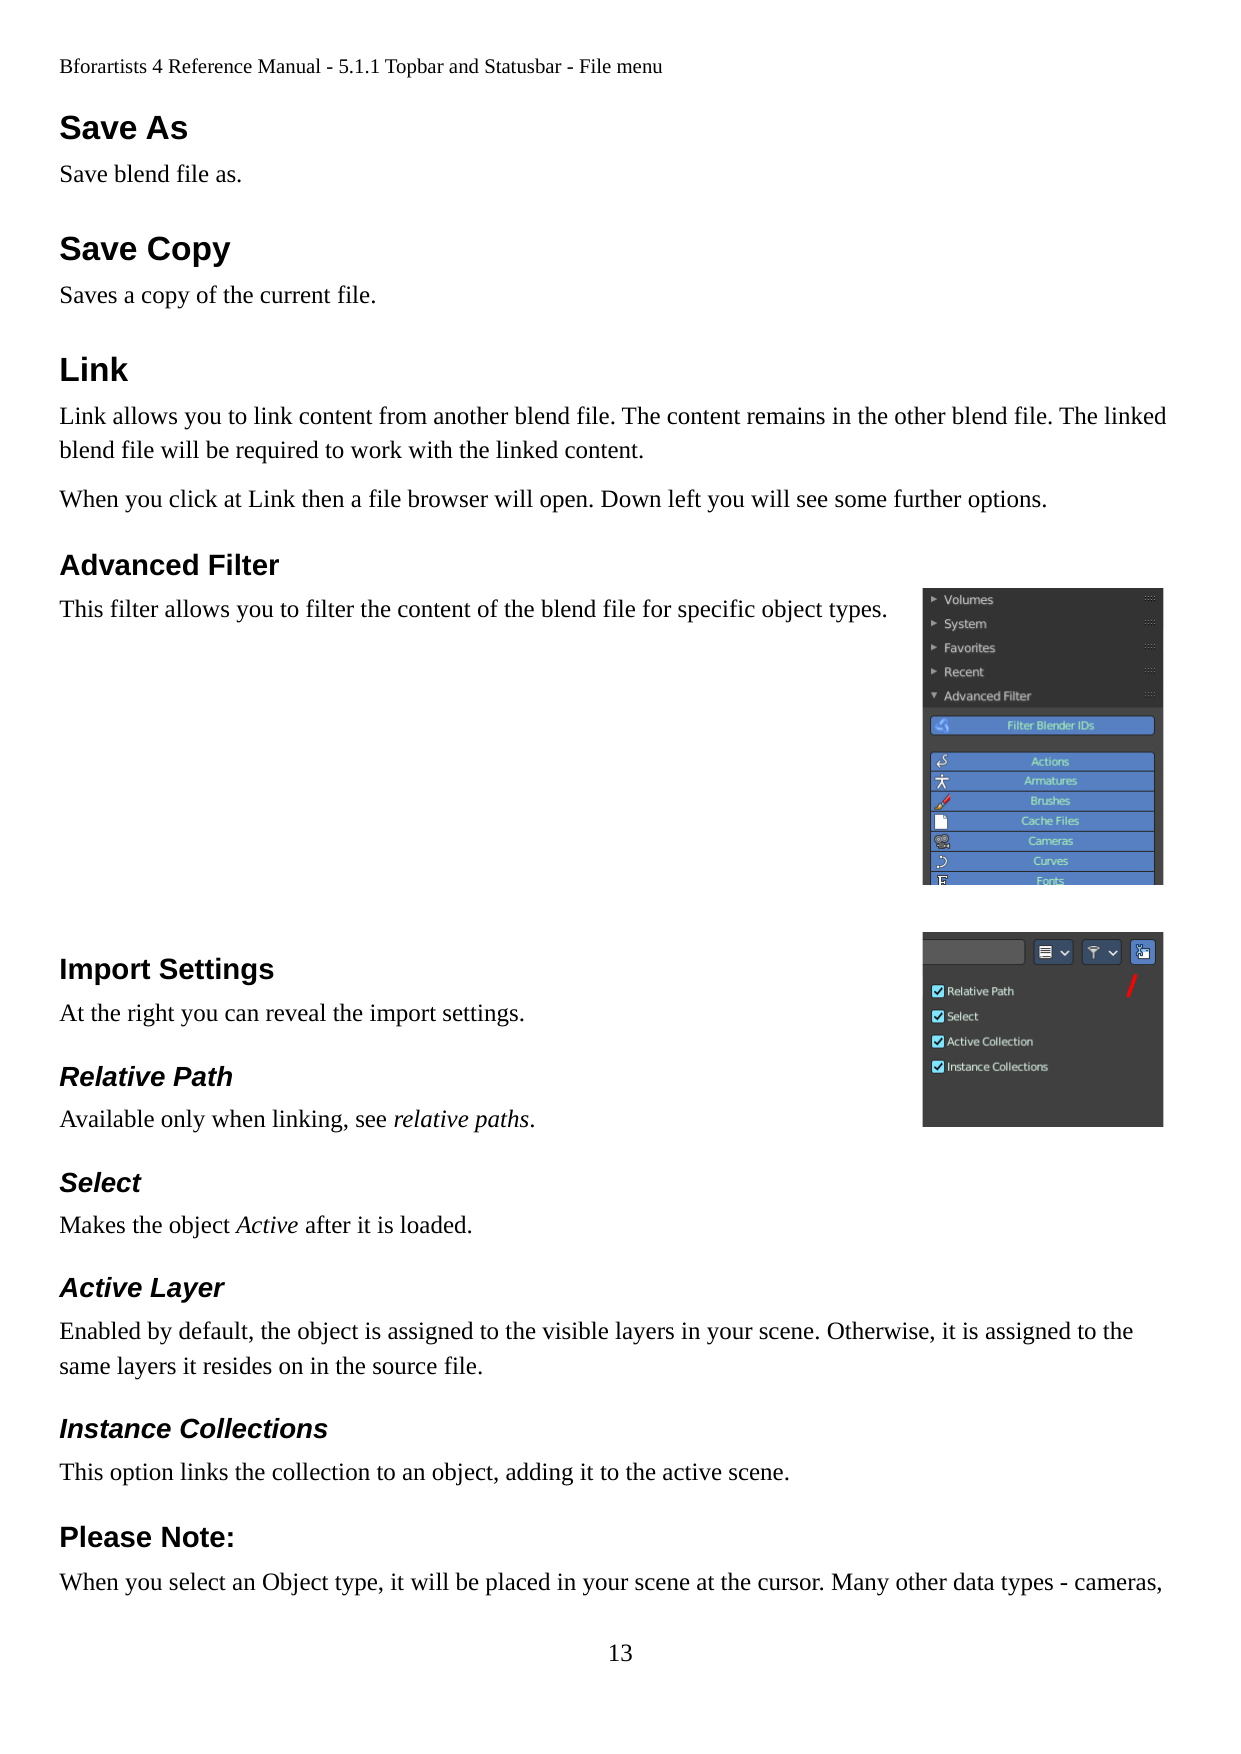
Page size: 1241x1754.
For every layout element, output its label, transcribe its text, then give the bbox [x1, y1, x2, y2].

subtitle [1164, 1060, 1181, 1092]
subtitle Save As [59, 107, 1181, 146]
subtitle Please Note: [59, 1520, 1181, 1554]
subtitle Link [59, 349, 1181, 388]
subtitle Instance Collections [59, 1412, 1181, 1444]
text When you select an Object type, it will be placed in your scene at the cursor. Many other data types - cameras, [59, 1567, 1181, 1595]
text When you click at Link then a file browser will open. Down left you will see some further options. [59, 484, 1181, 513]
subtitle [1164, 952, 1181, 986]
text Makes the object Active after it is loaded. [59, 1210, 1181, 1239]
subtitle Select [59, 1166, 1181, 1198]
text This option links the collection to an object, adding it to the active scene. [59, 1457, 1181, 1485]
text Save blend file as. [59, 159, 1181, 187]
subtitle Relative Path [59, 1060, 922, 1092]
text This filter allows you to filter the content of the blend file for specific object types. [59, 594, 922, 623]
subtitle Advanced Filter [59, 548, 1181, 582]
subtitle Active Layer [59, 1272, 1181, 1304]
text Available only when linking, see relative paths. [59, 1104, 1181, 1133]
text At the right you can reveal the import settings. [59, 998, 922, 1027]
text Link allows you to link content from another blend file. The content remains in the other blend file. The linked blend file will be required to work with the linked content. [59, 401, 1181, 464]
text Saves a copy of the current file. [59, 280, 1181, 308]
picture [922, 588, 1164, 885]
picture [922, 932, 1164, 1127]
subtitle Save Copy [59, 228, 1181, 267]
text Enabled by default, the object is assigned to the visible layers in your scene. Otherwise, it is assigned to the same layers it resides on in the source file. [59, 1316, 1181, 1379]
subtitle Import Settings [59, 952, 922, 986]
